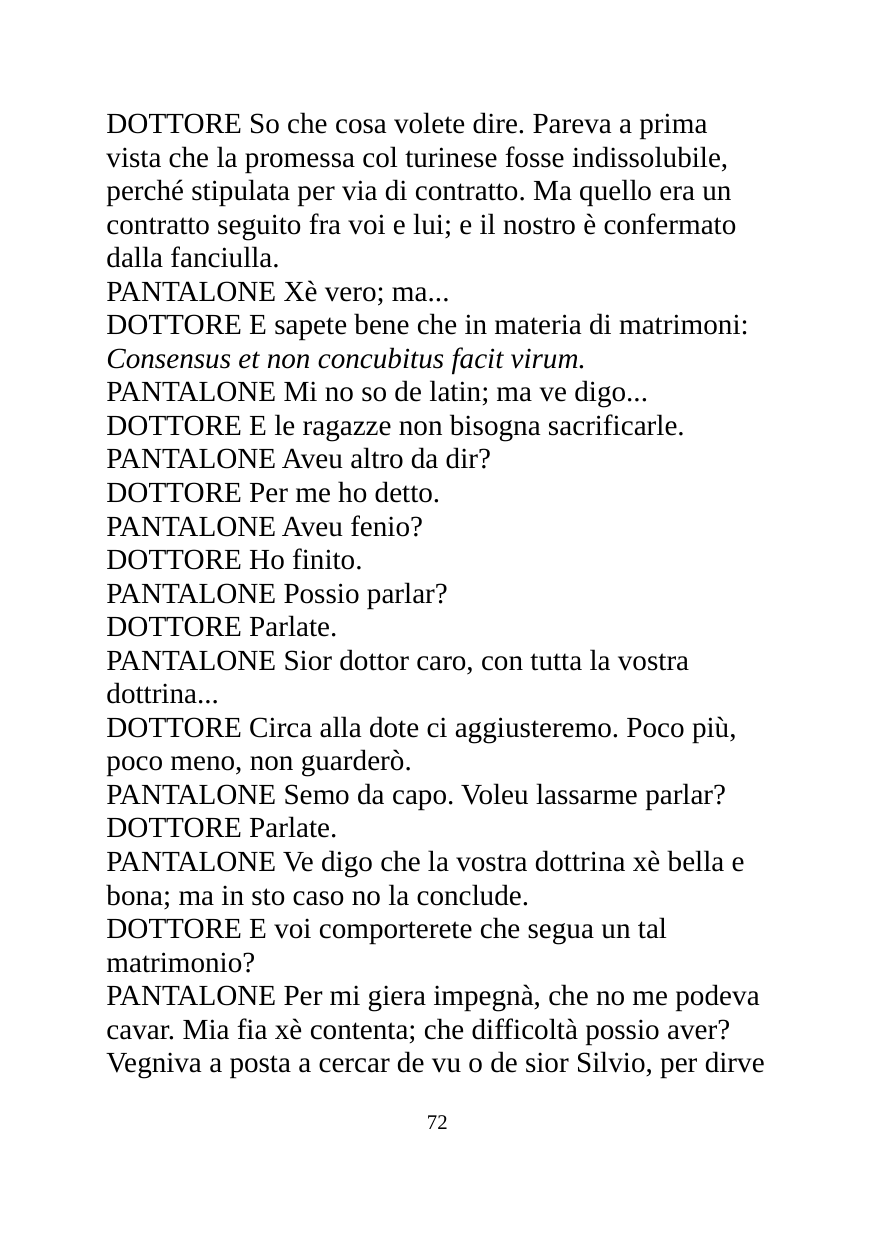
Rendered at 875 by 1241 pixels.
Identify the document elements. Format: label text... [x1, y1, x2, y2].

text DOTTORE Parlate. [106, 811, 768, 844]
text PANTALONE Aveu altro da dir? [106, 442, 768, 475]
text DOTTORE Ho finito. [106, 542, 768, 576]
text PANTALONE Possio parlar? [106, 576, 768, 609]
text PANTALONE Sior dottor caro, con tutta la vostra dottrina... [106, 643, 768, 710]
text PANTALONE Aveu fenio? [106, 509, 768, 542]
text DOTTORE E sapete bene che in materia di matrimoni: Consensus et non concubitus facit virum. [106, 307, 768, 374]
text PANTALONE Mi no so de latin; ma ve digo... [106, 374, 768, 408]
text DOTTORE Circa alla dote ci aggiusteremo. Poco più, poco meno, non guarderò. [106, 710, 768, 777]
text DOTTORE E voi comporterete che segua un tal matrimonio? [106, 911, 768, 978]
text PANTALONE Per mi giera impegnà, che no me podeva cavar. Mia fia xè contenta; che difficoltà possio aver? Vegniva a posta a cercar de vu o de sior Silvio, per dirve [106, 978, 768, 1079]
text PANTALONE Xè vero; ma... [106, 274, 768, 307]
text DOTTORE Parlate. [106, 609, 768, 643]
text DOTTORE E le ragazze non bisogna sacrificarle. [106, 408, 768, 442]
text PANTALONE Ve digo che la vostra dottrina xè bella e bona; ma in sto caso no la conclude. [106, 844, 768, 911]
text PANTALONE Semo da capo. Voleu lassarme parlar? [106, 777, 768, 811]
text DOTTORE Per me ho detto. [106, 475, 768, 509]
text DOTTORE So che cosa volete dire. Pareva a prima vista che la promessa col turinese fosse indissolubile, perché stipulata per via di contratto. Ma quello era un contratto seguito fra voi e lui; e il nostro è confermato dalla fanciulla. [106, 106, 768, 274]
